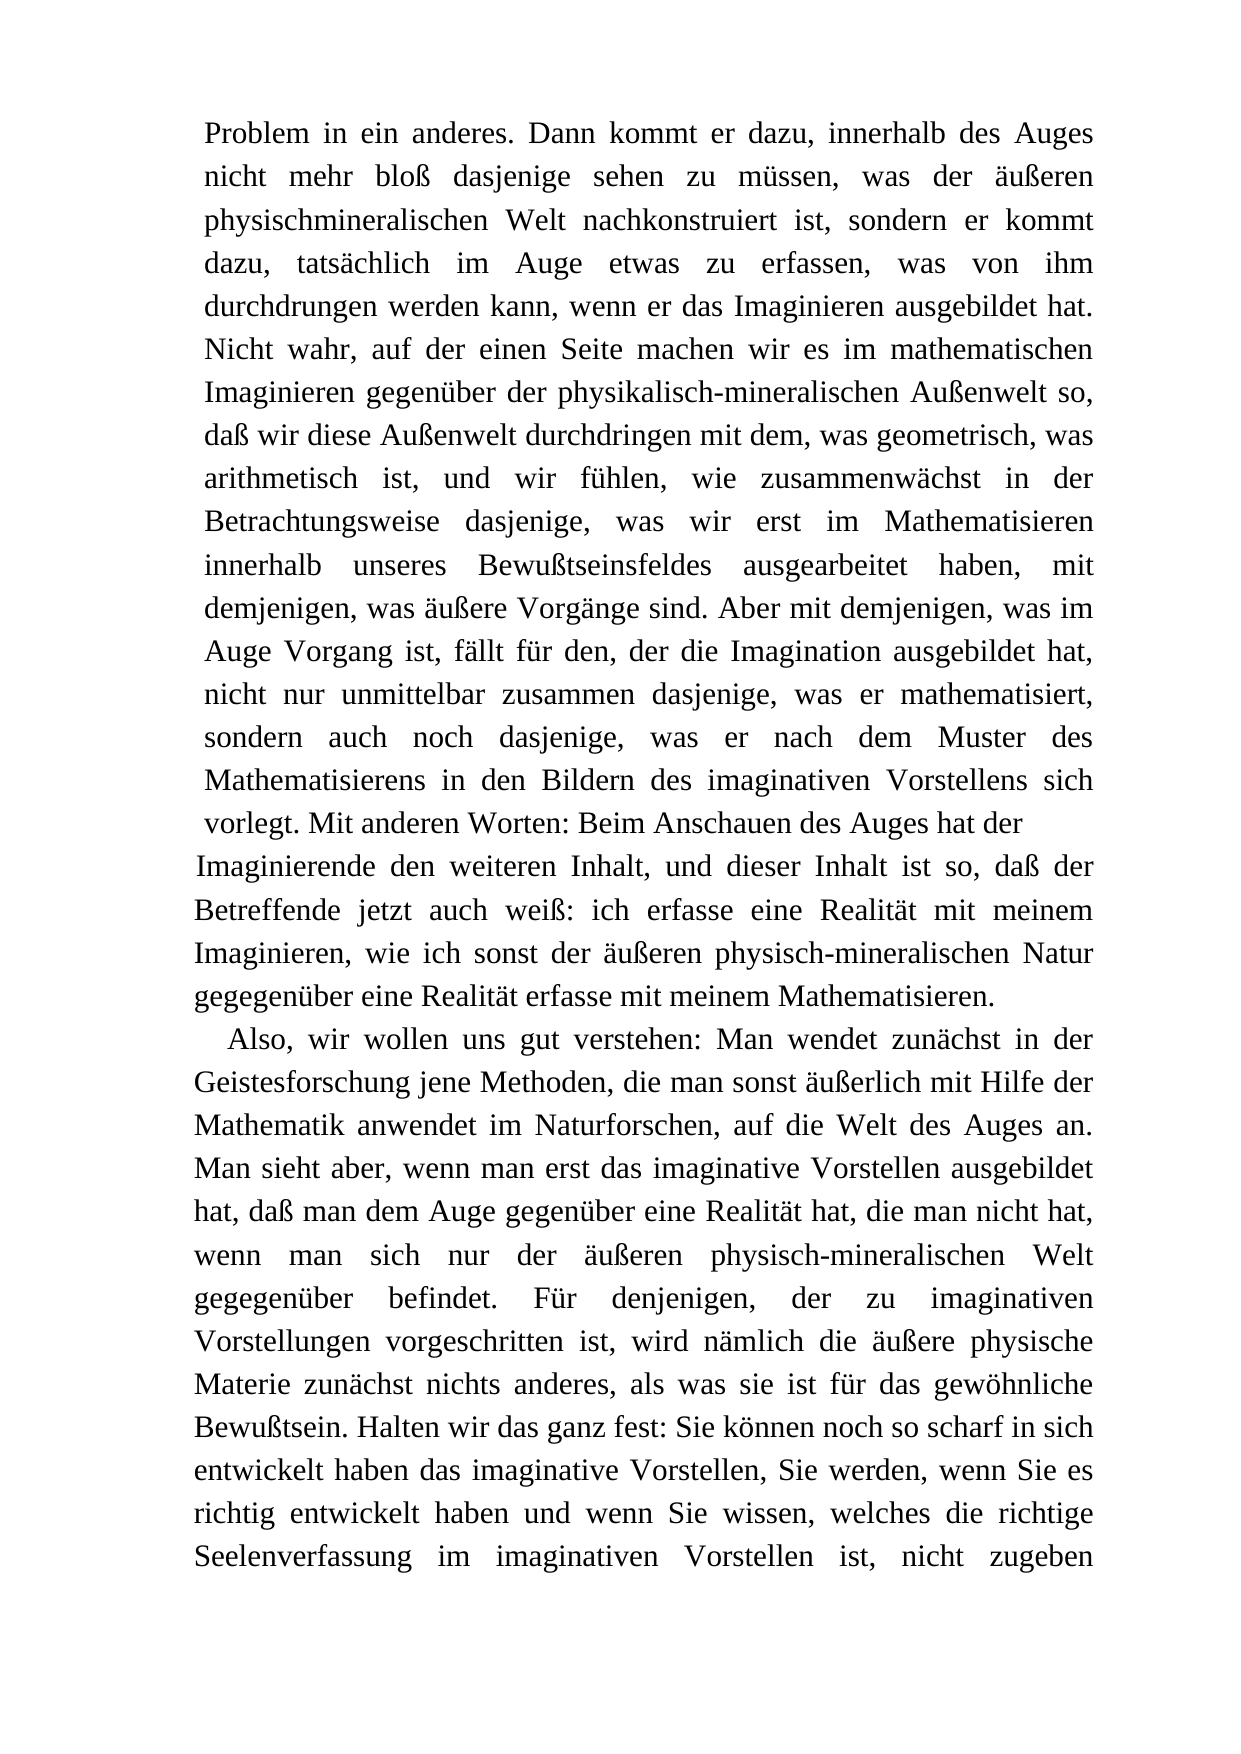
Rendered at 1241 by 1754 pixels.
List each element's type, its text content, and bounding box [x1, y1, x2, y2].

text Also, wir wollen uns gut verstehen: Man wendet zunächst in der Geistesforschung jene Methoden, die man sonst äußerlich mit Hilfe der Mathematik anwendet im Naturforschen, auf die Welt des Auges an. Man sieht aber, wenn man erst das imaginative Vorstellen ausgebildet hat, daß man dem Auge gegenüber eine Realität hat, die man nicht hat, wenn man sich nur der äußeren physisch-mineralischen Welt gegegenüber befindet. Für denjenigen, der zu imaginativen Vorstellungen vorgeschritten ist, wird nämlich die äußere physische Materie zunächst nichts anderes, als was sie ist für das gewöhnliche Bewußtsein. Halten wir das ganz fest: Sie können noch so scharf in sich entwickelt haben das imaginative Vorstellen, Sie werden, wenn Sie es richtig entwickelt haben und wenn Sie wissen, welches die richtige Seelenverfassung im imaginativen Vorstellen ist, nicht zugeben [193, 1020, 1094, 1574]
text Imaginierende den weiteren Inhalt, und dieser Inhalt ist so, daß der Betreffende jetzt auch weiß: ich erfasse eine Realität mit meinem Imaginieren, wie ich sonst der äußeren physisch-mineralischen Natur gegegenüber eine Realität erfasse mit meinem Mathematisieren. [193, 848, 1094, 1013]
text Problem in ein anderes. Dann kommt er dazu, innerhalb des Auges nicht mehr bloß dasjenige sehen zu müssen, was der äußeren physischmineralischen Welt nachkonstruiert ist, sondern er kommt dazu, tatsächlich im Auge etwas zu erfassen, was von ihm durchdrungen werden kann, wenn er das Imaginieren ausgebildet hat. Nicht wahr, auf der einen Seite machen wir es im mathematischen Imaginieren gegenüber der physikalisch-mineralischen Außenwelt so, daß wir diese Außenwelt durchdringen mit dem, was geometrisch, was arithmetisch ist, und wir fühlen, wie zusammenwächst in der Betrachtungsweise dasjenige, was wir erst im Mathematisieren innerhalb unseres Bewußtseinsfeldes ausgearbeitet haben, mit demjenigen, was äußere Vorgänge sind. Aber mit demjenigen, was im Auge Vorgang ist, fällt für den, der die Imagination ausgebildet hat, nicht nur unmittelbar zusammen dasjenige, was er mathematisiert, sondern auch noch dasjenige, was er nach dem Muster des Mathematisierens in den Bildern des imaginativen Vorstellens sich vorlegt. Mit anderen Worten: Beim Anschauen des Auges hat der [204, 114, 1094, 841]
